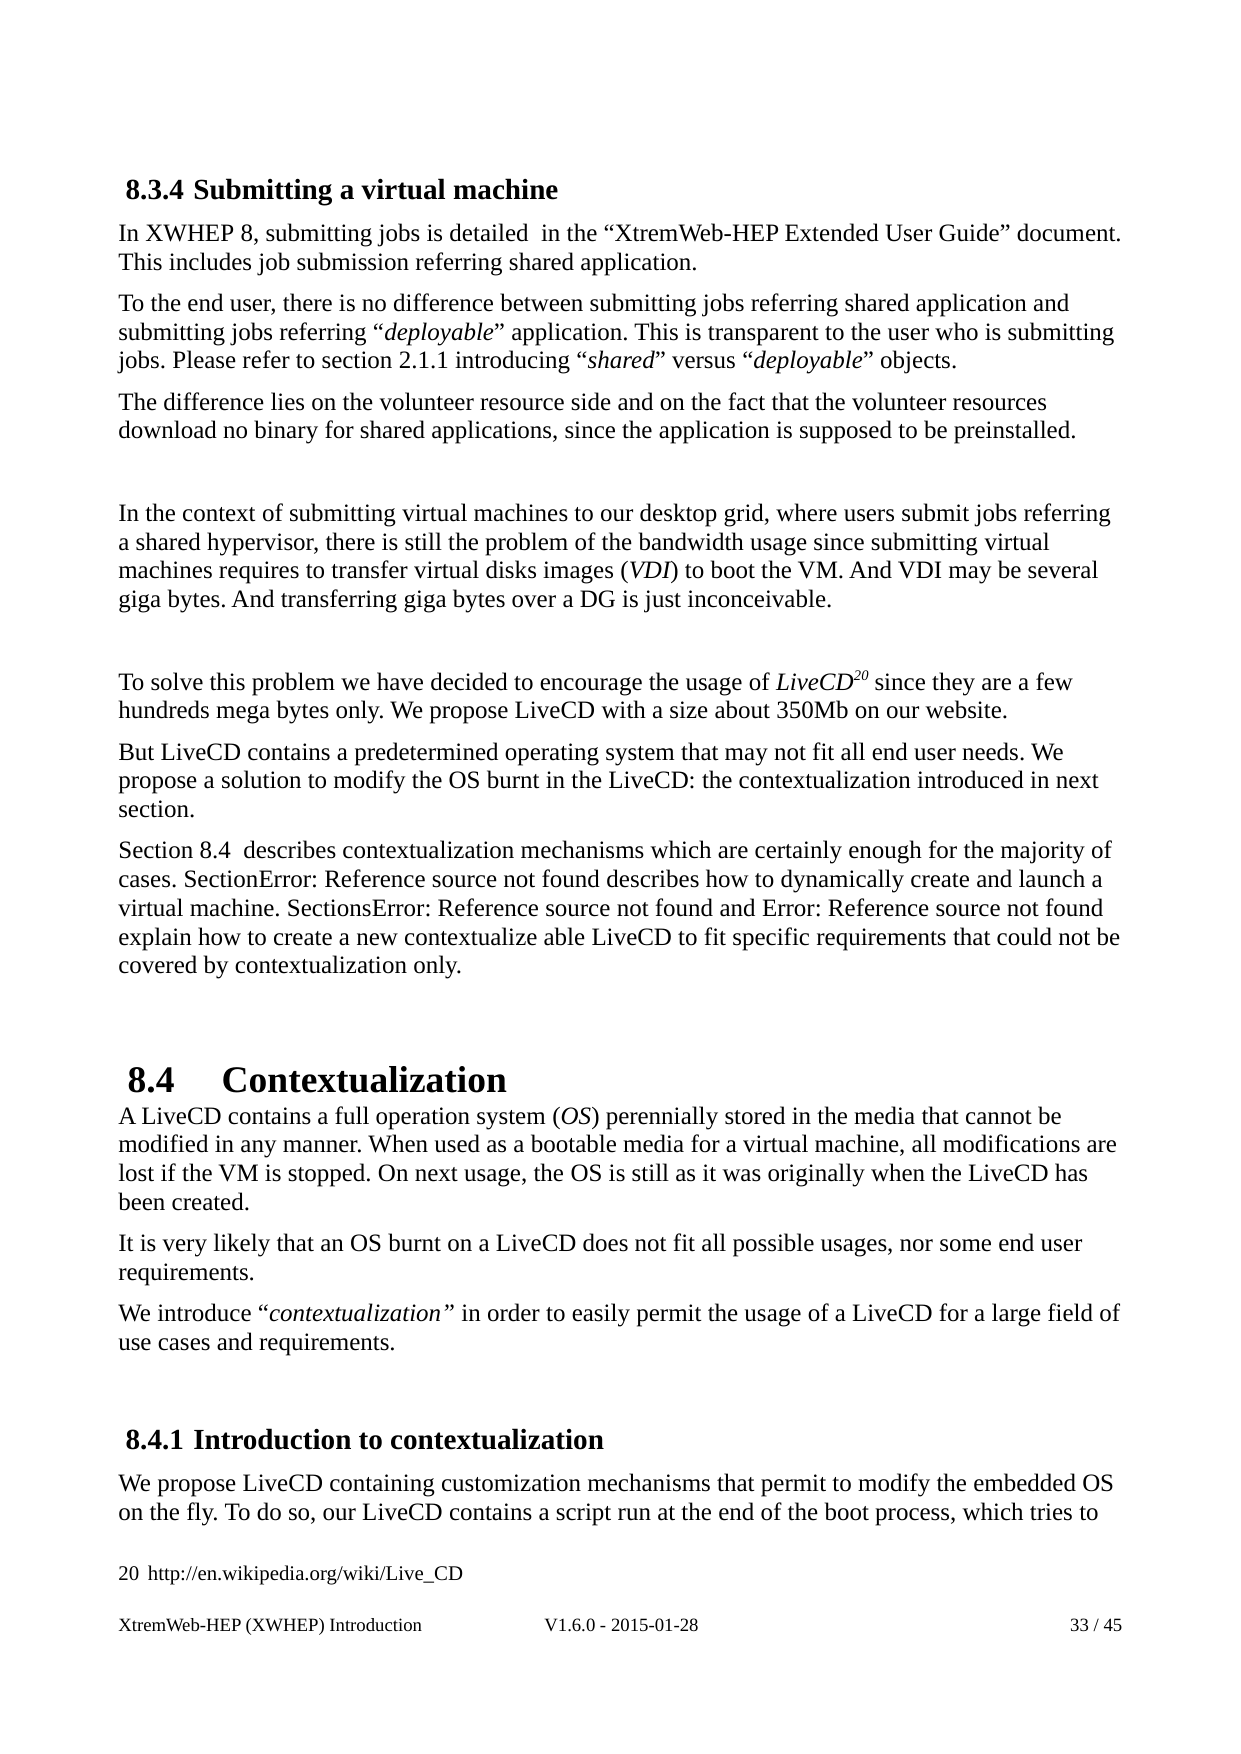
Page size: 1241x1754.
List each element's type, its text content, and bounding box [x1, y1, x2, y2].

text http://en.wikipedia.org/wiki/Live_CD [118, 1561, 1122, 1585]
text The difference lies on the volunteer resource side and on the fact that the volunteer resources download no binary for shared applications, since the application is supposed to be preinstalled. [118, 387, 1122, 444]
text In XWHEP 8, submitting jobs is detailed in the “XtremWeb-HEP Extended User Guide” document. This includes job submission referring shared application. [118, 218, 1122, 275]
text We propose LiveCD containing customization mechanisms that permit to modify the embedded OS on the fly. To do so, our LiveCD contains a script run at the end of the boot process, which tries to [118, 1468, 1122, 1526]
text It is very likely that an OS burnt on a LiveCD does not fit all possible usages, nor some end user requirements. [118, 1228, 1122, 1286]
text To solve this problem we have decided to encourage the usage of LiveCD since they are a few hundreds mega bytes only. We propose LiveCD with a size about 350Mb on our website. [118, 667, 1122, 724]
text Section8.4 describes contextualization mechanisms which are certainly enough for the majority of cases. SectionError: Reference source not found describes how to dynamically create and launch a virtual machine. SectionsError: Reference source not found and Error: Reference source not found explain how to create a new contextualize able LiveCD to fit specific requirements that could not be covered by contextualization only. [118, 835, 1122, 979]
subtitle Introduction to contextualization [118, 1422, 1122, 1456]
subtitle Submitting a virtual machine [118, 172, 1122, 205]
text To the end user, there is no difference between submitting jobs referring shared application and submitting jobs referring “deployable” application. This is transparent to the user who is submitting jobs. Please refer to section2.1.1introducing “shared” versus “deployable” objects. [118, 288, 1122, 374]
subtitle Contextualization [118, 1058, 1122, 1101]
text We introduce “contextualization” in order to easily permit the usage of a LiveCD for a large field of use cases and requirements. [118, 1298, 1122, 1356]
text In the context of submitting virtual machines to our desktop grid, where users submit jobs referring a shared hypervisor, there is still the problem of the bandwidth usage since submitting virtual machines requires to transfer virtual disks images (VDI) to boot the VM. And VDI may be several giga bytes. And transferring giga bytes over a DG is just inconceivable. [118, 498, 1122, 613]
text But LiveCD contains a predetermined operating system that may not fit all end user needs. We propose a solution to modify the OS burnt in the LiveCD: the contextualization introduced in next section. [118, 737, 1122, 823]
text A LiveCD contains a full operation system (OS) perennially stored in the media that cannot be modified in any manner. When used as a bootable media for a virtual machine, all modifications are lost if the VM is stopped. On next usage, the OS is still as it was originally when the LiveCD has been created. [118, 1101, 1122, 1216]
